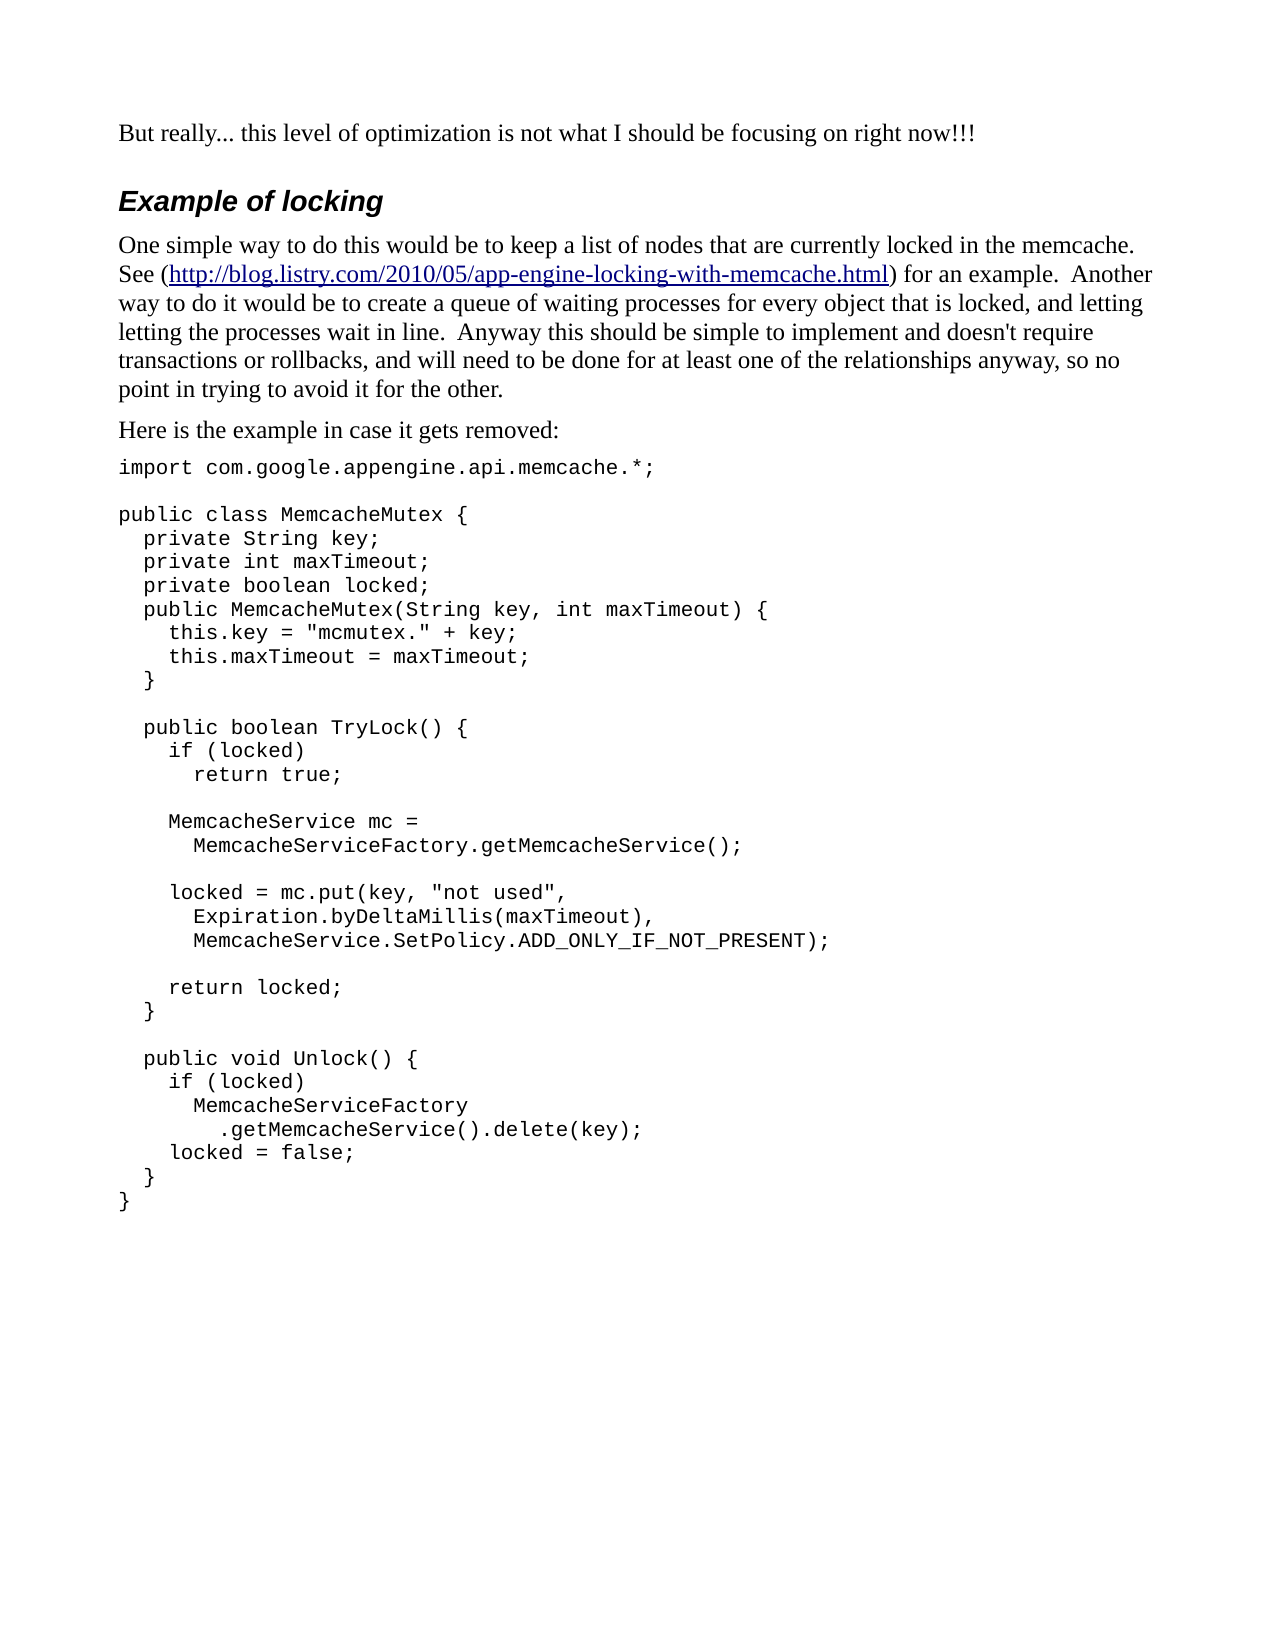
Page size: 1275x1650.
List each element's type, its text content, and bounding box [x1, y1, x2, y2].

text this.maxTimeout = maxTimeout; [118, 646, 1157, 669]
text private String key; [118, 528, 1157, 551]
text if (locked) [118, 1071, 1157, 1095]
text One simple way to do this would be to keep a list of nodes that are currently locked in the memcache. See (http://blog.listry.com/2010/05/app-engine-locking-with-memcache.html) for an example. Another way to do it would be to create a queue of waiting processes for every object that is locked, and letting letting the processes wait in line. Anyway this should be simple to implement and doesn't require transactions or rollbacks, and will need to be done for at least one of the relationships anyway, so no point in trying to avoid it for the other. [118, 230, 1157, 403]
text } [118, 669, 1157, 693]
text } [118, 1001, 1157, 1024]
text MemcacheService mc = [118, 811, 1157, 835]
subtitle Example of locking [118, 184, 1157, 218]
text MemcacheService.SetPolicy.ADD_ONLY_IF_NOT_PRESENT); [118, 929, 1157, 953]
text import com.google.appengine.api.memcache.*; [118, 457, 1157, 480]
text Here is the example in case it gets removed: [118, 415, 1157, 444]
text But really... this level of optimization is not what I should be focusing on right now!!! [118, 118, 1157, 147]
text Expiration.byDeltaMillis(maxTimeout), [118, 906, 1157, 929]
text public class MemcacheMutex { [118, 504, 1157, 528]
text if (locked) [118, 740, 1157, 764]
text } [118, 1190, 1157, 1213]
text locked = mc.put(key, "not used", [118, 882, 1157, 906]
text public boolean TryLock() { [118, 717, 1157, 740]
text public MemcacheMutex(String key, int maxTimeout) { [118, 598, 1157, 622]
text MemcacheServiceFactory [118, 1095, 1157, 1119]
text return locked; [118, 977, 1157, 1001]
text this.key = "mcmutex." + key; [118, 622, 1157, 646]
text } [118, 1166, 1157, 1190]
text private boolean locked; [118, 575, 1157, 598]
text .getMemcacheService().delete(key); [118, 1119, 1157, 1142]
text return true; [118, 764, 1157, 788]
text private int maxTimeout; [118, 551, 1157, 575]
text MemcacheServiceFactory.getMemcacheService(); [118, 835, 1157, 859]
text public void Unlock() { [118, 1048, 1157, 1071]
text locked = false; [118, 1142, 1157, 1166]
